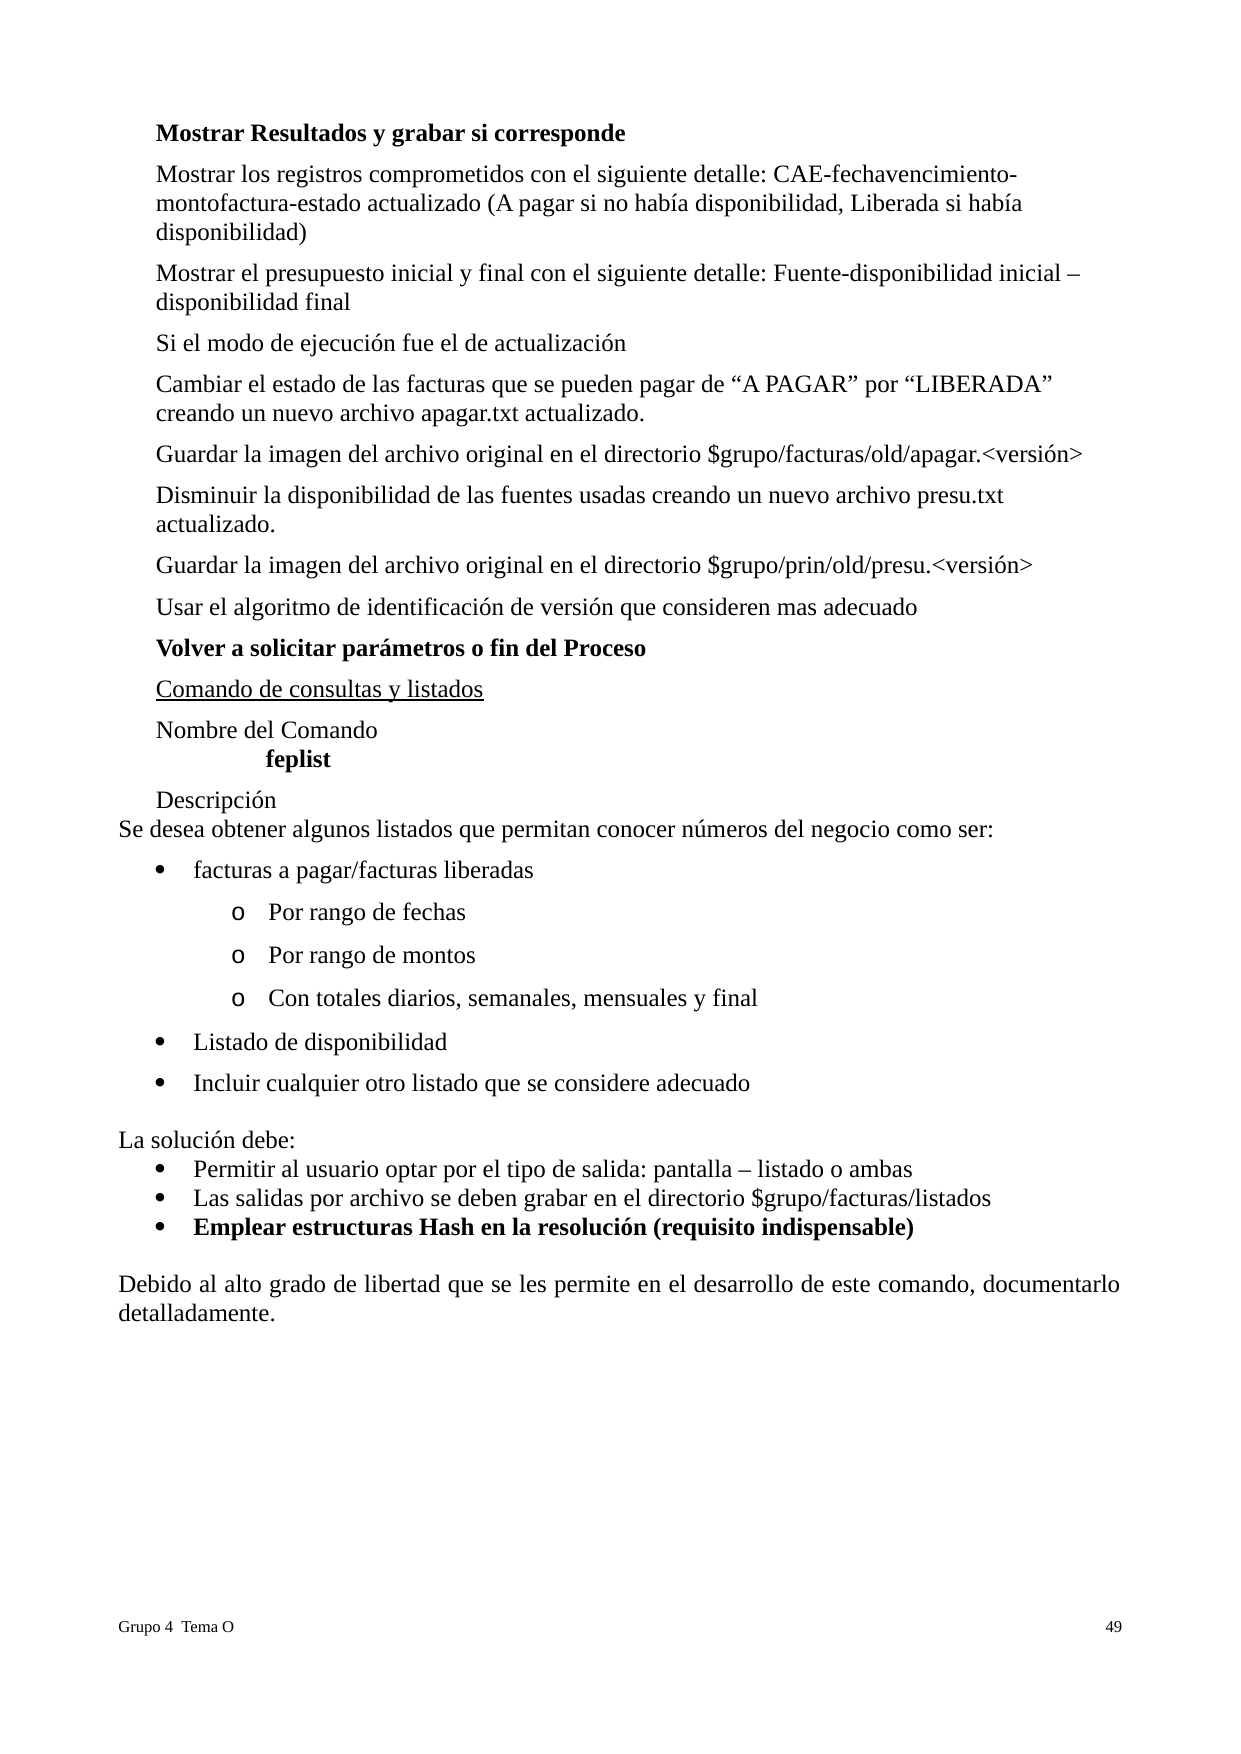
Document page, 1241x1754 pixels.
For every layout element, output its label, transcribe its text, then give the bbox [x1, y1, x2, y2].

list Listado de disponibilidad [156, 1027, 1122, 1056]
text Cambiar el estado de las facturas que se pueden pagar de “A PAGAR” por “LIBERADA” creando un nuevo archivo apagar.txt actualizado. [156, 369, 1122, 427]
text Comando de consultas y listados [156, 674, 1122, 703]
text Disminuir la disponibilidad de las fuentes usadas creando un nuevo archivo presu.txt actualizado. [156, 481, 1122, 538]
text Volver a solicitar parámetros o fin del Proceso [156, 633, 1122, 662]
text Mostrar el presupuesto inicial y final con el siguiente detalle: Fuente-disponibilidad inicial – disponibilidad final [156, 258, 1122, 316]
list Por rango de montos [231, 940, 1122, 971]
list facturas a pagar/facturas liberadas [156, 856, 1122, 884]
list Incluir cualquier otro listado que se considere adecuado [156, 1068, 1122, 1097]
text Se desea obtener algunos listados que permitan conocer números del negocio como ser: [118, 814, 1122, 843]
list Con totales diarios, semanales, mensuales y final [231, 983, 1122, 1014]
text Mostrar los registros comprometidos con el siguiente detalle: CAE-fechavencimiento-montofactura-estado actualizado (A pagar si no había disponibilidad, Liberada si había disponibilidad) [156, 159, 1122, 246]
text Nombre del Comando [156, 716, 1122, 744]
text Mostrar Resultados y grabar si corresponde [156, 118, 1122, 147]
list Emplear estructuras Hash en la resolución (requisito indispensable) [156, 1212, 1122, 1241]
list Las salidas por archivo se deben grabar en el directorio $grupo/facturas/listados [156, 1183, 1122, 1212]
text Usar el algoritmo de identificación de versión que consideren mas adecuado [156, 592, 1122, 621]
text La solución debe: [118, 1126, 1122, 1154]
list Permitir al usuario optar por el tipo de salida: pantalla – listado o ambas [156, 1154, 1122, 1183]
text Descripción [156, 786, 1122, 814]
text Guardar la imagen del archivo original en el directorio $grupo/facturas/old/apagar.<versión> [156, 439, 1122, 468]
text feplist [266, 744, 1122, 773]
text Guardar la imagen del archivo original en el directorio $grupo/prin/old/presu.<versión> [156, 551, 1122, 579]
list Por rango de fechas [231, 897, 1122, 928]
text Debido al alto grado de libertad que se les permite en el desarrollo de este comando, documentarlo detalladamente. [118, 1269, 1122, 1327]
text Si el modo de ejecución fue el de actualización [156, 328, 1122, 357]
